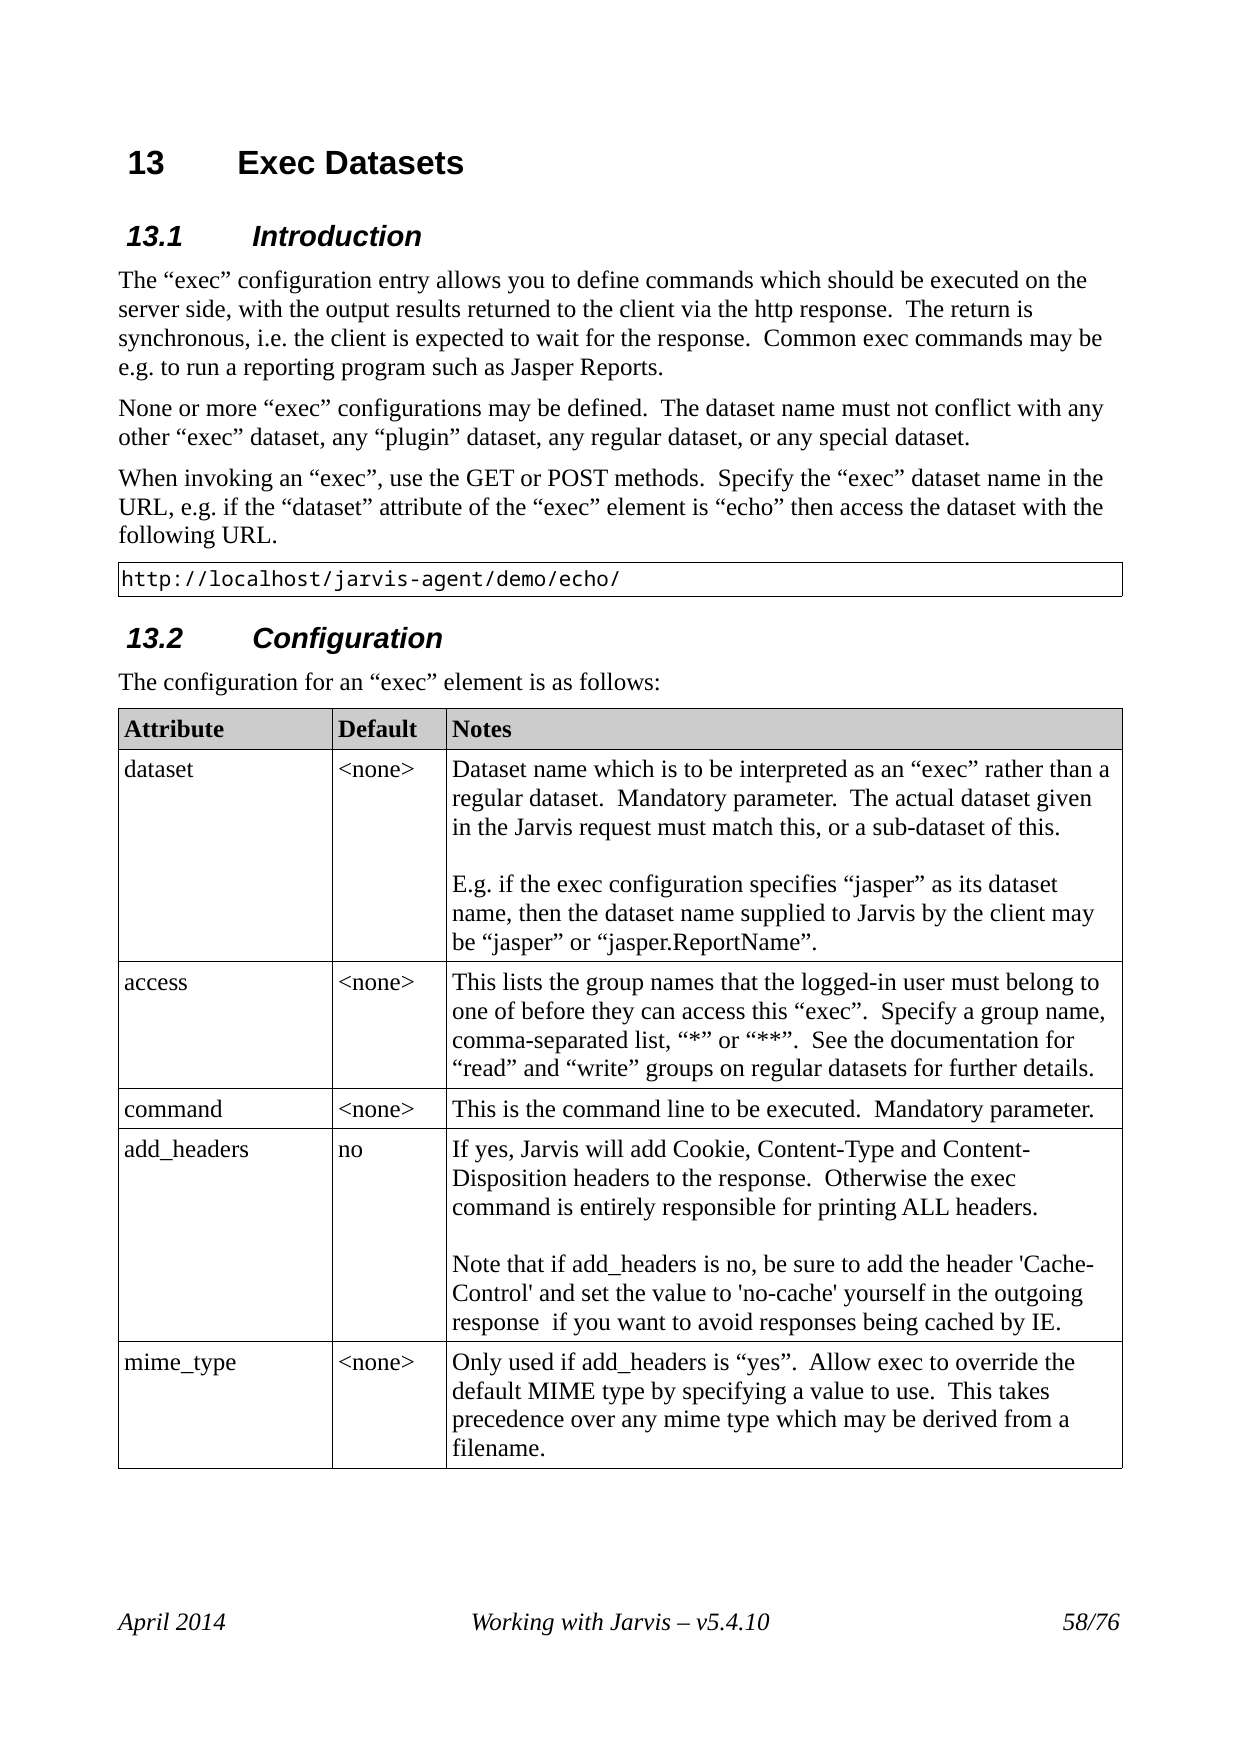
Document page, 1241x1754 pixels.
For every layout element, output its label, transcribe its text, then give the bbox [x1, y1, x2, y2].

table_cell no [333, 1129, 446, 1341]
table_cell Dataset name which is to be interpreted as an “exec” rather than a regular dataset. Mandatory parameter. The actual dataset given in the Jarvis request must match this, or a sub-dataset of this. E.g. if the exec configuration specifies “jasper” as its dataset name, then the dataset name supplied to Jarvis by the client may be “jasper” or “jasper.ReportName”. [447, 750, 1122, 961]
table_header Notes [447, 709, 1122, 749]
table_header Default [333, 709, 446, 749]
table_cell add_headers [119, 1129, 332, 1341]
table_cell If yes, Jarvis will add Cookie, Content-Type and Content-Disposition headers to the response. Otherwise the exec command is entirely responsible for printing ALL headers. Note that if add_headers is no, be sure to add the header 'Cache-Control' and set the value to 'no-cache' yourself in the outgoing response if you want to avoid responses being cached by IE. [447, 1129, 1122, 1341]
subtitle Introduction [118, 219, 1122, 253]
table_cell command [119, 1089, 332, 1128]
table_cell <none> [333, 962, 446, 1088]
subtitle Exec Datasets [118, 143, 1122, 182]
table_cell mime_type [119, 1342, 332, 1468]
text None or more “exec” configurations may be defined. The dataset name must not conflict with any other “exec” dataset, any “plugin” dataset, any regular dataset, or any special dataset. [118, 393, 1122, 450]
subtitle Configuration [118, 621, 1122, 654]
table_cell <none> [333, 1089, 446, 1128]
text The configuration for an “exec” element is as follows: [118, 667, 1122, 696]
table_cell <none> [333, 1342, 446, 1468]
table_cell This is the command line to be executed. Mandatory parameter. [447, 1089, 1122, 1128]
text http://localhost/jarvis-agent/demo/echo/ [119, 563, 1122, 596]
text The “exec” configuration entry allows you to define commands which should be executed on the server side, with the output results returned to the client via the http response. The return is synchronous, i.e. the client is expected to wait for the response. Common exec commands may be e.g. to run a reporting program such as Jasper Reports. [118, 265, 1122, 380]
table_cell dataset [119, 750, 332, 961]
table_cell access [119, 962, 332, 1088]
table_cell Only used if add_headers is “yes”. Allow exec to override the default MIME type by specifying a value to use. This takes precedence over any mime type which may be derived from a filename. [447, 1342, 1122, 1468]
table_header Attribute [119, 709, 332, 749]
text When invoking an “exec”, use the GET or POST methods. Specify the “exec” dataset name in the URL, e.g. if the “dataset” attribute of the “exec” element is “echo” then access the dataset with the following URL. [118, 463, 1122, 549]
table_cell <none> [333, 750, 446, 961]
table_cell This lists the group names that the logged-in user must belong to one of before they can access this “exec”. Specify a group name, comma-separated list, “*” or “**”. See the documentation for “read” and “write” groups on regular datasets for further details. [447, 962, 1122, 1088]
